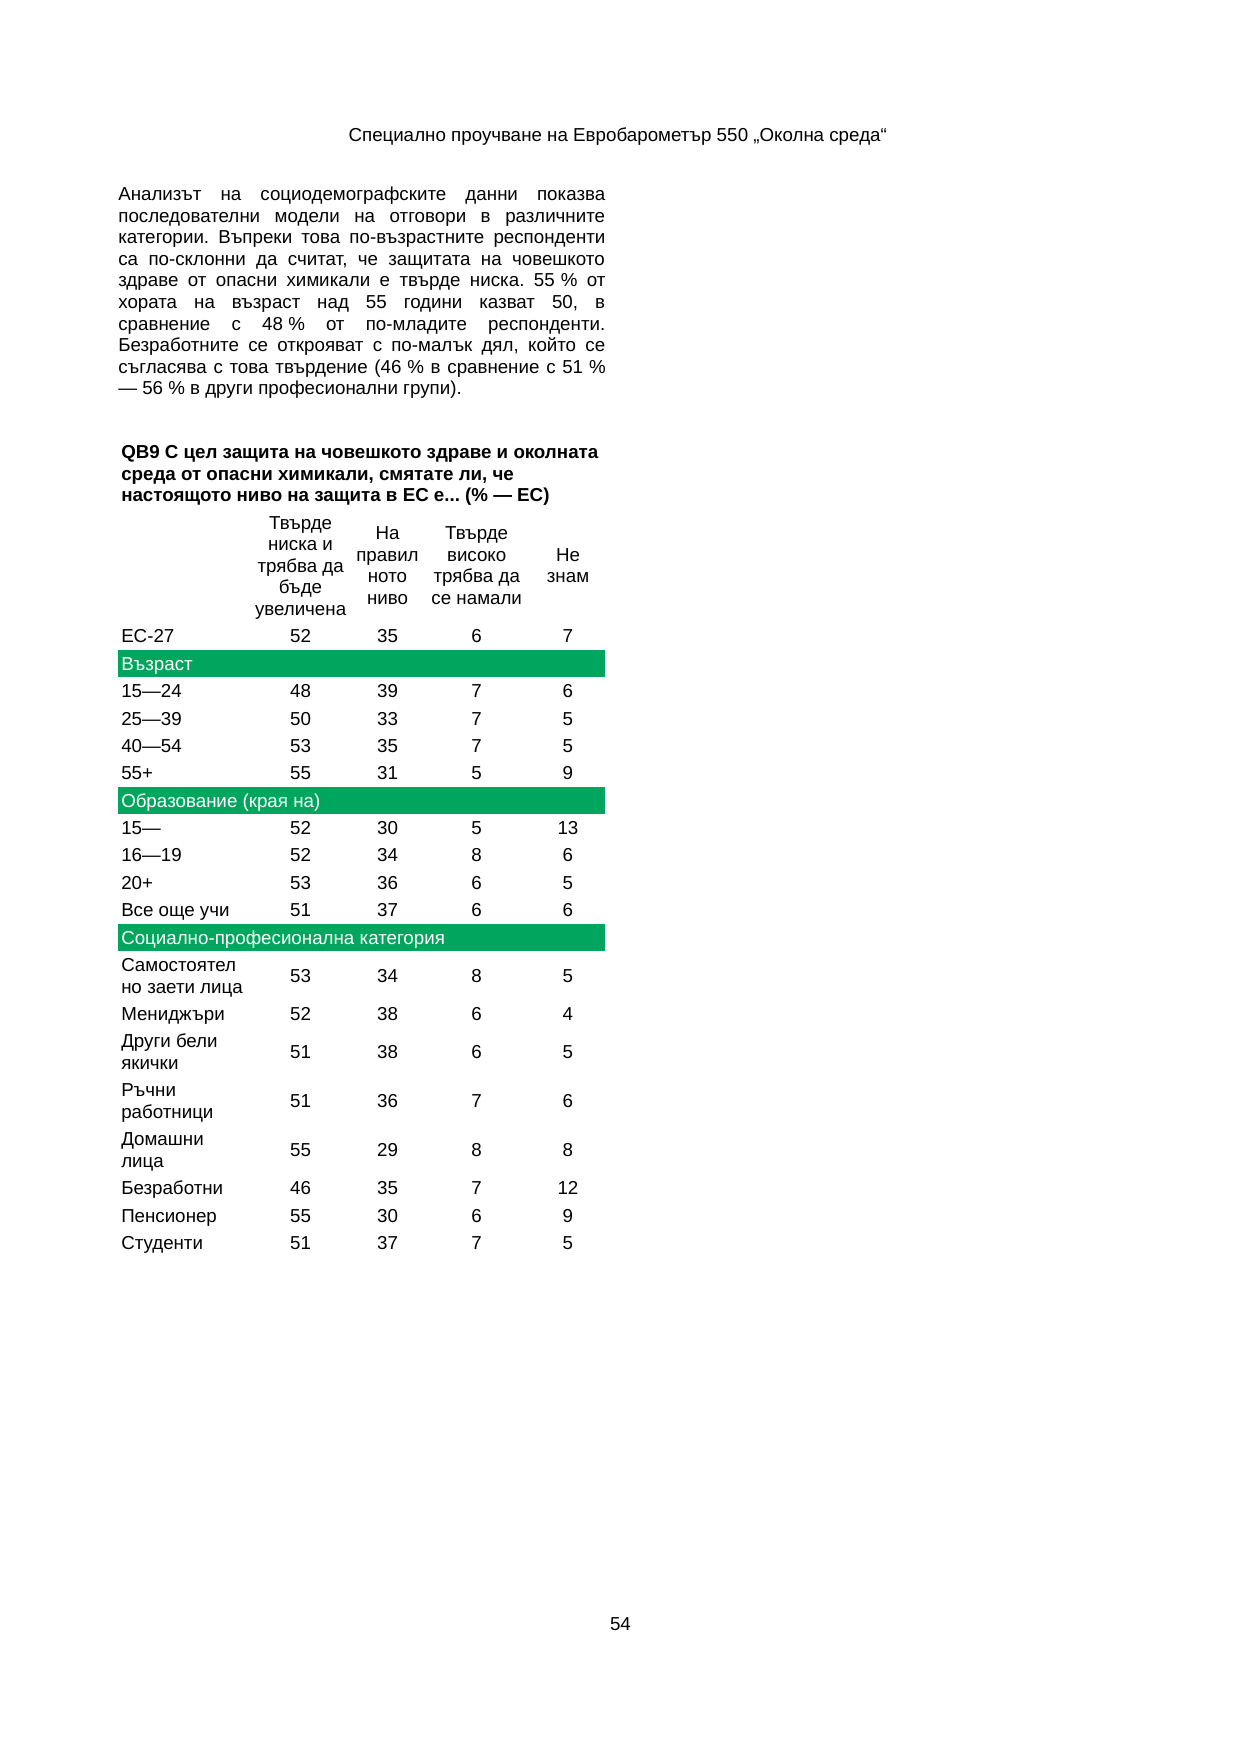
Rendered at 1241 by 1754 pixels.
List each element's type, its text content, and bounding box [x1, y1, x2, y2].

table_cell 40—54 [118, 732, 249, 759]
table_cell 6 [423, 1000, 530, 1027]
table_cell 25—39 [118, 704, 249, 732]
table_cell 38 [352, 1000, 423, 1027]
table_cell 5 [423, 759, 530, 787]
table_cell Възраст [118, 650, 530, 677]
table_cell Твърде високо трябва да се намали [423, 509, 530, 622]
table_cell 7 [423, 1076, 530, 1125]
table_cell 15— [118, 814, 249, 841]
table_cell 6 [530, 1076, 605, 1125]
table_cell 9 [530, 1202, 605, 1229]
table_cell Самостоятелно заети лица [118, 951, 249, 1000]
table_cell 35 [352, 732, 423, 759]
table_cell 8 [423, 841, 530, 869]
table_cell 34 [352, 951, 423, 1000]
table_cell 9 [530, 759, 605, 787]
table_cell 55+ [118, 759, 249, 787]
table_cell Социално-професионална категория [118, 924, 530, 951]
table_cell 53 [249, 951, 352, 1000]
table_cell Ръчни работници [118, 1076, 249, 1125]
table_cell 20+ [118, 869, 249, 896]
table_cell 4 [530, 1000, 605, 1027]
table_cell 6 [423, 622, 530, 649]
table_cell 51 [249, 896, 352, 923]
table_cell 7 [423, 1174, 530, 1202]
table_cell 12 [530, 1174, 605, 1202]
table_cell 30 [352, 814, 423, 841]
table_cell 39 [352, 677, 423, 704]
table_cell 31 [352, 759, 423, 787]
table_cell 52 [249, 814, 352, 841]
table_cell 16—19 [118, 841, 249, 869]
table_cell 38 [352, 1027, 423, 1076]
table_cell Студенти [118, 1229, 249, 1256]
table_cell 5 [530, 732, 605, 759]
table_cell 36 [352, 1076, 423, 1125]
table_cell На правилното ниво [352, 509, 423, 622]
table_cell 13 [530, 814, 605, 841]
table_cell 37 [352, 1229, 423, 1256]
table_cell Все още учи [118, 896, 249, 923]
table_cell 5 [530, 1027, 605, 1076]
table_cell Пенсионер [118, 1202, 249, 1229]
table_cell Други бели якички [118, 1027, 249, 1076]
table_cell 51 [249, 1027, 352, 1076]
table_cell 7 [423, 732, 530, 759]
table_cell 53 [249, 732, 352, 759]
table_cell 7 [530, 622, 605, 649]
table_cell 48 [249, 677, 352, 704]
table_cell 5 [530, 704, 605, 732]
table_cell Домашни лица [118, 1125, 249, 1174]
table_cell 8 [423, 1125, 530, 1174]
table_cell 7 [423, 677, 530, 704]
table_cell 51 [249, 1076, 352, 1125]
table_cell 7 [423, 704, 530, 732]
table_cell 55 [249, 1202, 352, 1229]
table_cell 51 [249, 1229, 352, 1256]
table_cell 30 [352, 1202, 423, 1229]
table_cell 6 [530, 677, 605, 704]
table_cell 5 [530, 1229, 605, 1256]
text Анализът на социодемографските данни показва последователни модели на отговори в различните категории. Въпреки това по-възрастните респонденти са по-склонни да считат, че защитата на човешкото здраве от опасни химикали е твърде ниска. 55 % от хората на възраст над 55 години казват 50, в сравнение с 48 % от по-младите респонденти. Безработните се открояват с по-малък дял, който се съгласява с това твърдение (46 % в сравнение с 51 % — 56 % в други професионални групи). [118, 183, 605, 399]
table_cell 8 [423, 951, 530, 1000]
table_cell 6 [423, 896, 530, 923]
table_cell 6 [423, 869, 530, 896]
table_cell 6 [423, 1202, 530, 1229]
table_cell Не знам [530, 509, 605, 622]
table_cell 53 [249, 869, 352, 896]
table_cell 6 [530, 841, 605, 869]
table_cell 8 [530, 1125, 605, 1174]
table_cell Твърде ниска и трябва да бъде увеличена [249, 509, 352, 622]
table_cell 52 [249, 1000, 352, 1027]
table_cell ЕС-27 [118, 622, 249, 649]
table_cell [118, 509, 249, 622]
table_cell 55 [249, 1125, 352, 1174]
table_cell 35 [352, 622, 423, 649]
table_cell 52 [249, 841, 352, 869]
table_cell 15—24 [118, 677, 249, 704]
table_cell Образование (края на) [118, 787, 530, 814]
table_cell 50 [249, 704, 352, 732]
table_cell Мениджъри [118, 1000, 249, 1027]
table_cell 33 [352, 704, 423, 732]
table_cell 5 [423, 814, 530, 841]
table_cell 35 [352, 1174, 423, 1202]
table_cell [530, 650, 605, 677]
table_cell 34 [352, 841, 423, 869]
table_cell 52 [249, 622, 352, 649]
table_header QB9 С цел защита на човешкото здраве и околната среда от опасни химикали, смятате ли, че настоящото ниво на защита в ЕС е... (% — ЕС) [118, 438, 605, 508]
table_cell Безработни [118, 1174, 249, 1202]
table_cell [530, 924, 605, 951]
table_cell 5 [530, 869, 605, 896]
table_cell 36 [352, 869, 423, 896]
table_cell 55 [249, 759, 352, 787]
table_cell 5 [530, 951, 605, 1000]
table_cell 6 [530, 896, 605, 923]
table_cell 37 [352, 896, 423, 923]
table_cell 29 [352, 1125, 423, 1174]
table_cell 6 [423, 1027, 530, 1076]
table_cell 46 [249, 1174, 352, 1202]
table_cell [530, 787, 605, 814]
table_cell 7 [423, 1229, 530, 1256]
